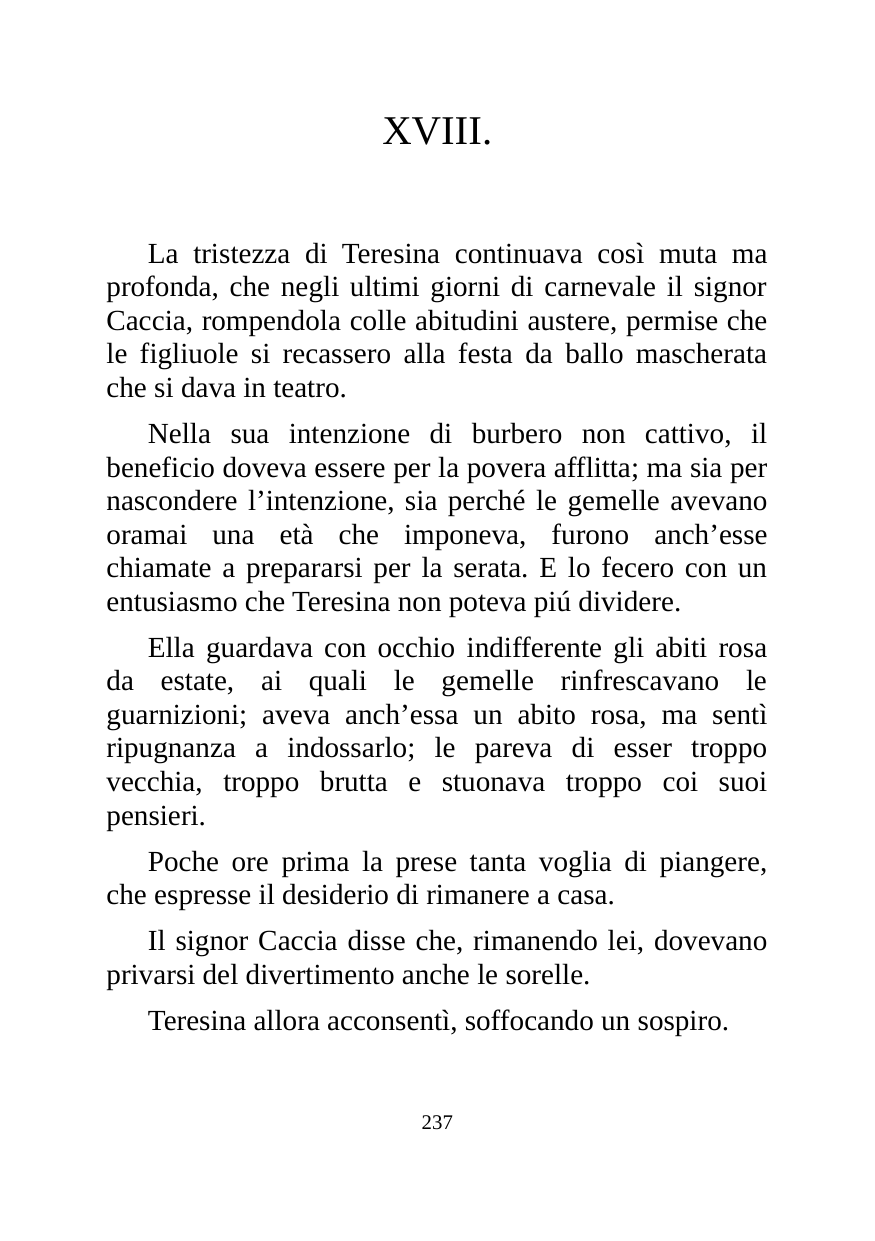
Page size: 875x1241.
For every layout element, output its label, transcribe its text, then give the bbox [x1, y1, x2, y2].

subtitle XVIII. [106, 106, 768, 153]
text La tristezza di Teresina continuava così muta ma profonda, che negli ultimi giorni di carnevale il signor Caccia, rompendola colle abitudini austere, permise che le figliuole si recassero alla festa da ballo mascherata che si dava in teatro. [106, 236, 768, 404]
text Ella guardava con occhio indifferente gli abiti rosa da estate, ai quali le gemelle rinfrescavano le guarnizioni; aveva anch’essa un abito rosa, ma sentì ripugnanza a indossarlo; le pareva di esser troppo vecchia, troppo brutta e stuonava troppo coi suoi pensieri. [106, 630, 768, 831]
text Il signor Caccia disse che, rimanendo lei, dovevano privarsi del divertimento anche le sorelle. [106, 923, 768, 990]
text Poche ore prima la prese tanta voglia di piangere, che espresse il desiderio di rimanere a casa. [106, 844, 768, 911]
text Teresina allora acconsentì, soffocando un sospiro. [106, 1003, 768, 1036]
text Nella sua intenzione di burbero non cattivo, il beneficio doveva essere per la povera afflitta; ma sia per nascondere l’intenzione, sia perché le gemelle avevano oramai una età che imponeva, furono anch’esse chiamate a prepararsi per la serata. E lo fecero con un entusiasmo che Teresina non poteva piú dividere. [106, 416, 768, 617]
